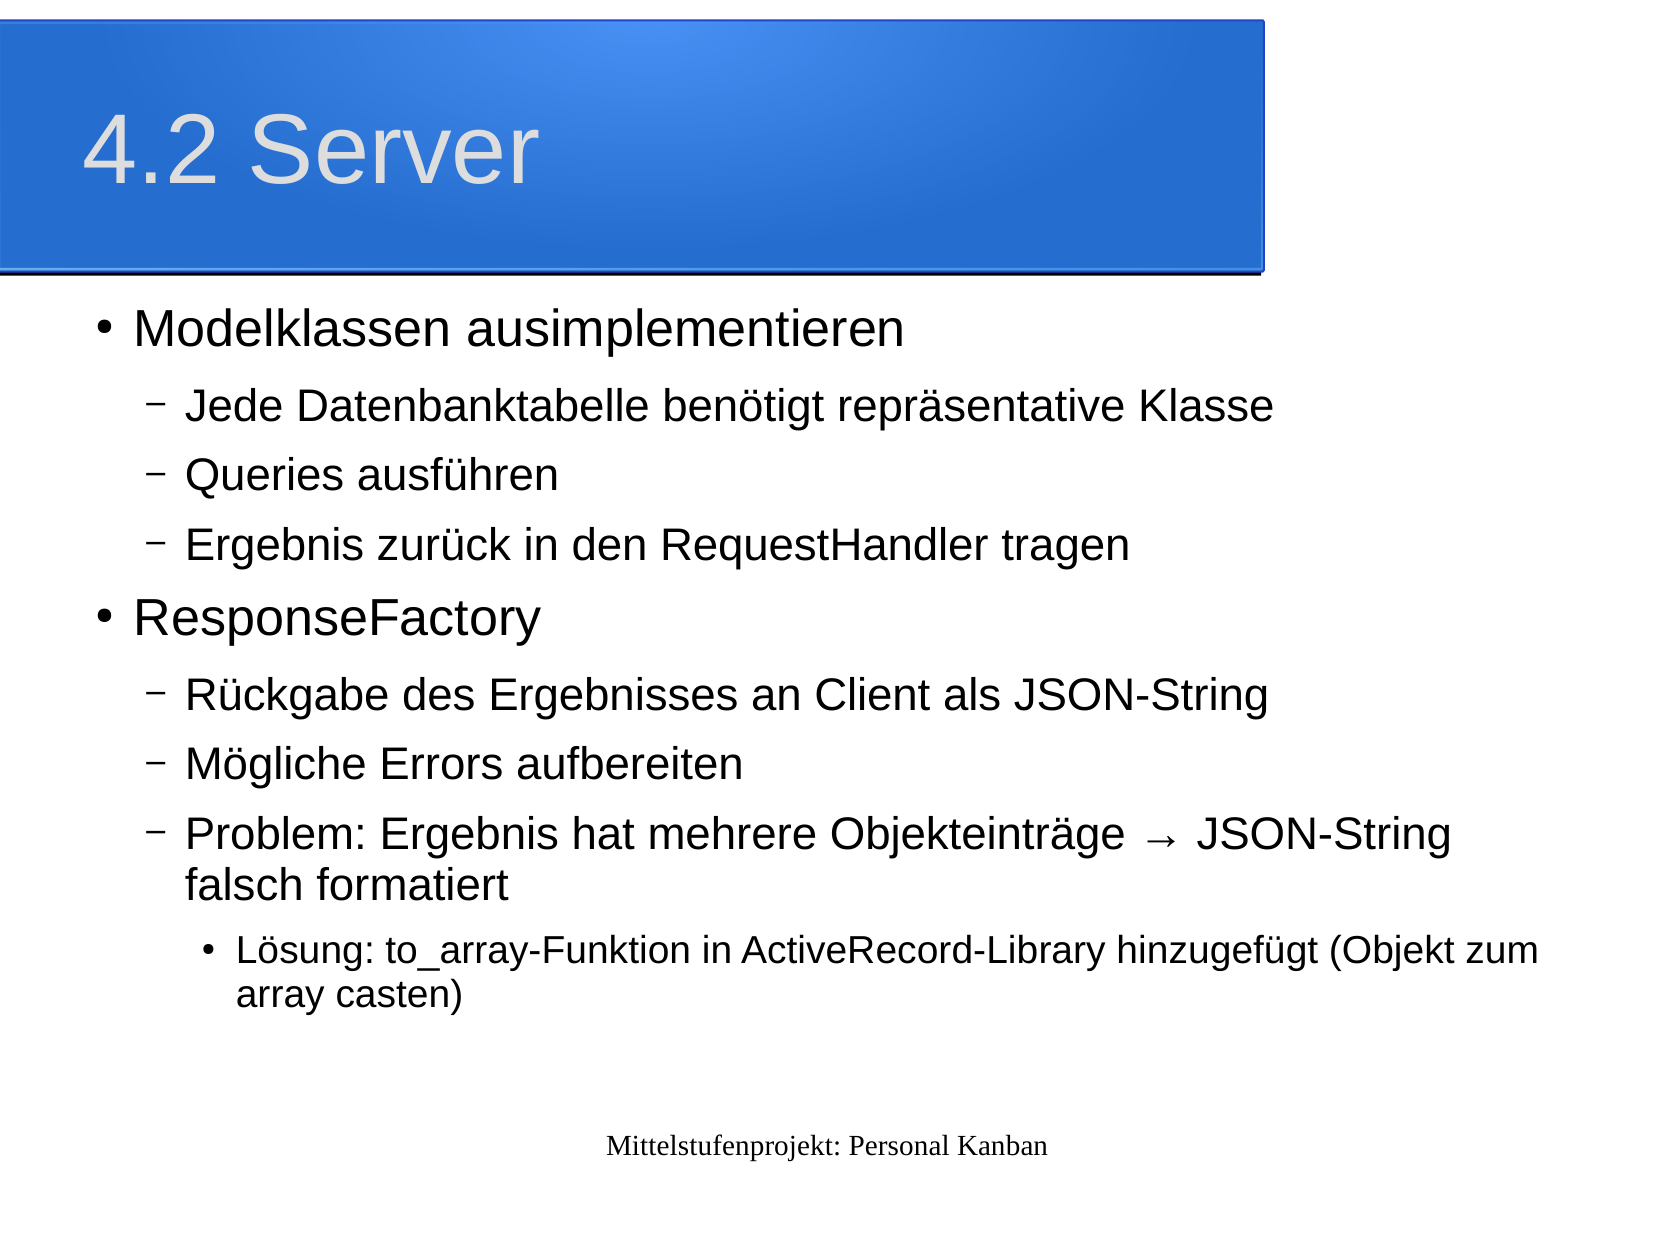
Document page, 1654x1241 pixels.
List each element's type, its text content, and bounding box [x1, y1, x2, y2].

title 4.2 Server [82, 47, 1235, 252]
list Modelklassen ausimplementieren Jede Datenbanktabelle benötigt repräsentative Klasse Queries ausführen Ergebnis zurück in den RequestHandler tragen ResponseFactory Rückgabe des Ergebnisses an Client als JSON-String Mögliche Errors aufbereiten Problem: Ergebnis hat mehrere Objekteinträge → JSON-String falsch formatiert Lösung: to_array-Funktion in ActiveRecord-Library hinzugefügt (Objekt zum array casten) [82, 299, 1571, 1019]
